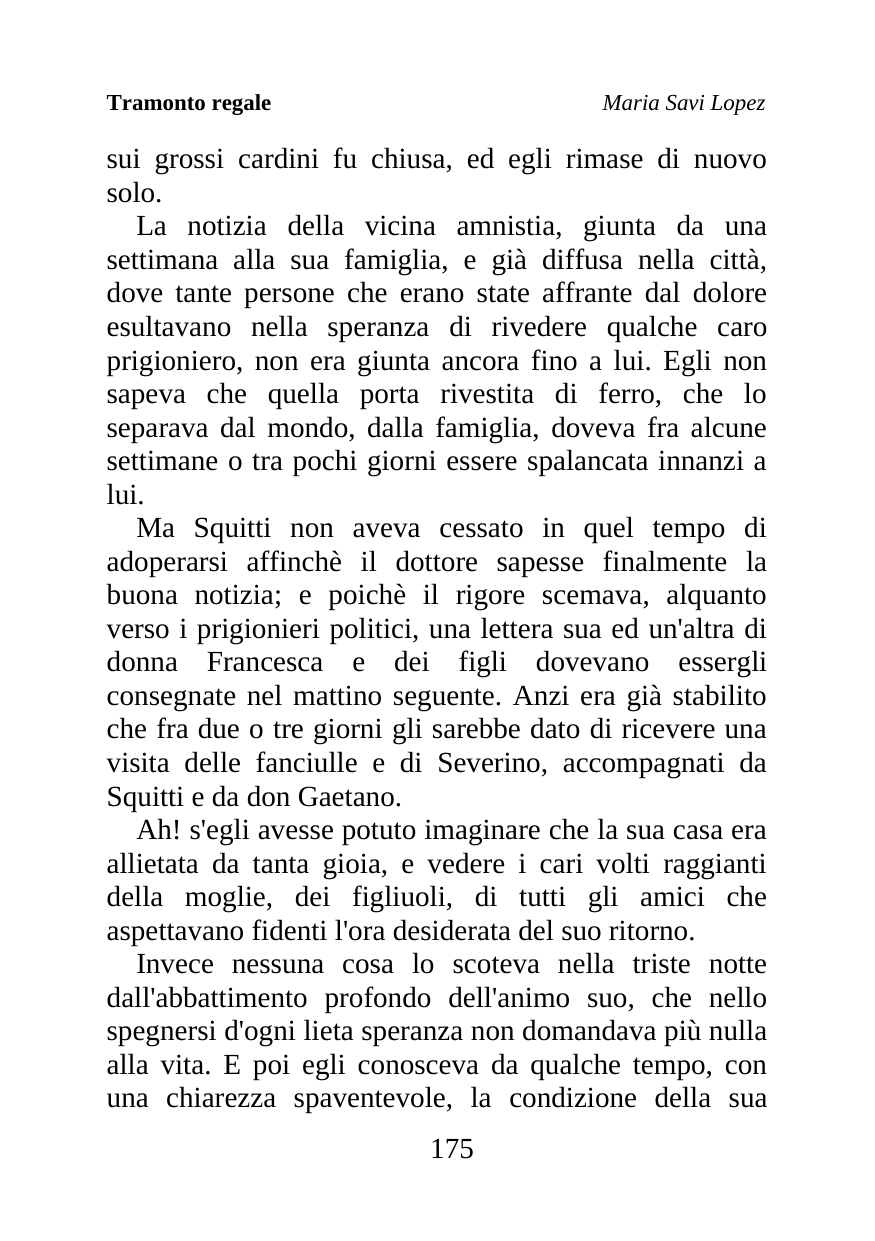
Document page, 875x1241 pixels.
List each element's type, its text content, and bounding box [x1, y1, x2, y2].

text sui grossi cardini fu chiusa, ed egli rimase di nuovo solo. [106, 141, 768, 208]
text La notizia della vicina amnistia, giunta da una settimana alla sua famiglia, e già diffusa nella città, dove tante persone che erano state affrante dal dolore esultavano nella speranza di rivedere qualche caro prigioniero, non era giunta ancora fino a lui. Egli non sapeva che quella porta rivestita di ferro, che lo separava dal mondo, dalla famiglia, doveva fra alcune settimane o tra pochi giorni essere spalancata innanzi a lui. [106, 208, 768, 510]
text Invece nessuna cosa lo scoteva nella triste notte dall'abbattimento profondo dell'animo suo, che nello spegnersi d'ogni lieta speranza non domandava più nulla alla vita. E poi egli conosceva da qualche tempo, con una chiarezza spaventevole, la condizione della sua [106, 946, 768, 1114]
text Ma Squitti non aveva cessato in quel tempo di adoperarsi affinchè il dottore sapesse finalmente la buona notizia; e poichè il rigore scemava, alquanto verso i prigionieri politici, una lettera sua ed un'altra di donna Francesca e dei figli dovevano essergli consegnate nel mattino seguente. Anzi era già stabilito che fra due o tre giorni gli sarebbe dato di ricevere una visita delle fanciulle e di Severino, accompagnati da Squitti e da don Gaetano. [106, 510, 768, 812]
text Ah! s'egli avesse potuto imaginare che la sua casa era allietata da tanta gioia, e vedere i cari volti raggianti della moglie, dei figliuoli, di tutti gli amici che aspettavano fidenti l'ora desiderata del suo ritorno. [106, 812, 768, 946]
